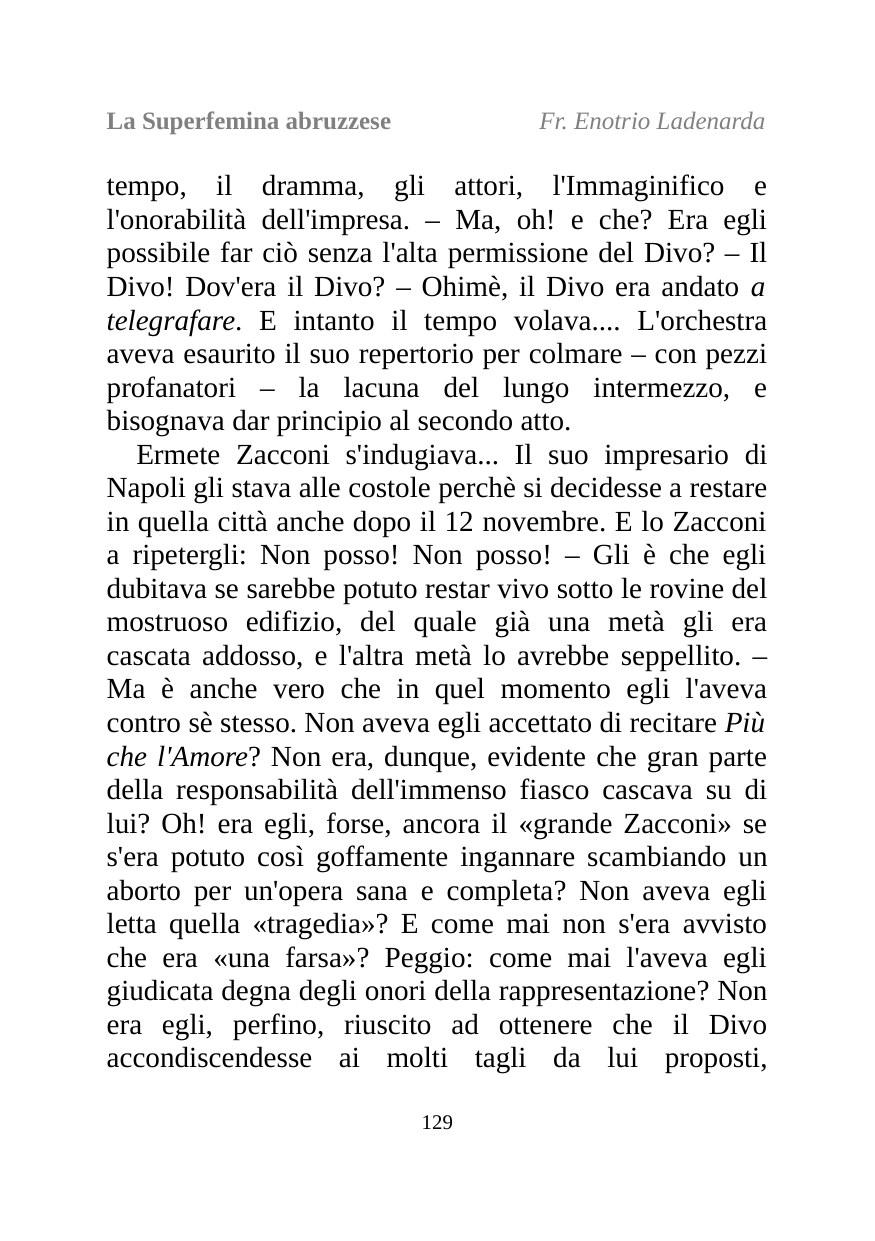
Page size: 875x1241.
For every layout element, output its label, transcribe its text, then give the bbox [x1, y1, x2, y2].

text tempo, il dramma, gli attori, l'Immaginifico e l'onorabilità dell'impresa. – Ma, oh! e che? Era egli possibile far ciò senza l'alta permissione del Divo? – Il Divo! Dov'era il Divo? – Ohimè, il Divo era andato a telegrafare. E intanto il tempo volava.... L'orchestra aveva esaurito il suo repertorio per colmare – con pezzi profanatori – la lacuna del lungo intermezzo, e bisognava dar principio al secondo atto. [106, 168, 768, 437]
text Ermete Zacconi s'indugiava... Il suo impresario di Napoli gli stava alle costole perchè si decidesse a restare in quella città anche dopo il 12 novembre. E lo Zacconi a ripetergli: Non posso! Non posso! – Gli è che egli dubitava se sarebbe potuto restar vivo sotto le rovine del mostruoso edifizio, del quale già una metà gli era cascata addosso, e l'altra metà lo avrebbe seppellito. – Ma è anche vero che in quel momento egli l'aveva contro sè stesso. Non aveva egli accettato di recitare Più che l'Amore? Non era, dunque, evidente che gran parte della responsabilità dell'immenso fiasco cascava su di lui? Oh! era egli, forse, ancora il «grande Zacconi» se s'era potuto così goffamente ingannare scambiando un aborto per un'opera sana e completa? Non aveva egli letta quella «tragedia»? E come mai non s'era avvisto che era «una farsa»? Peggio: come mai l'aveva egli giudicata degna degli onori della rappresentazione? Non era egli, perfino, riuscito ad ottenere che il Divo accondiscendesse ai molti tagli da lui proposti, [106, 437, 768, 1074]
